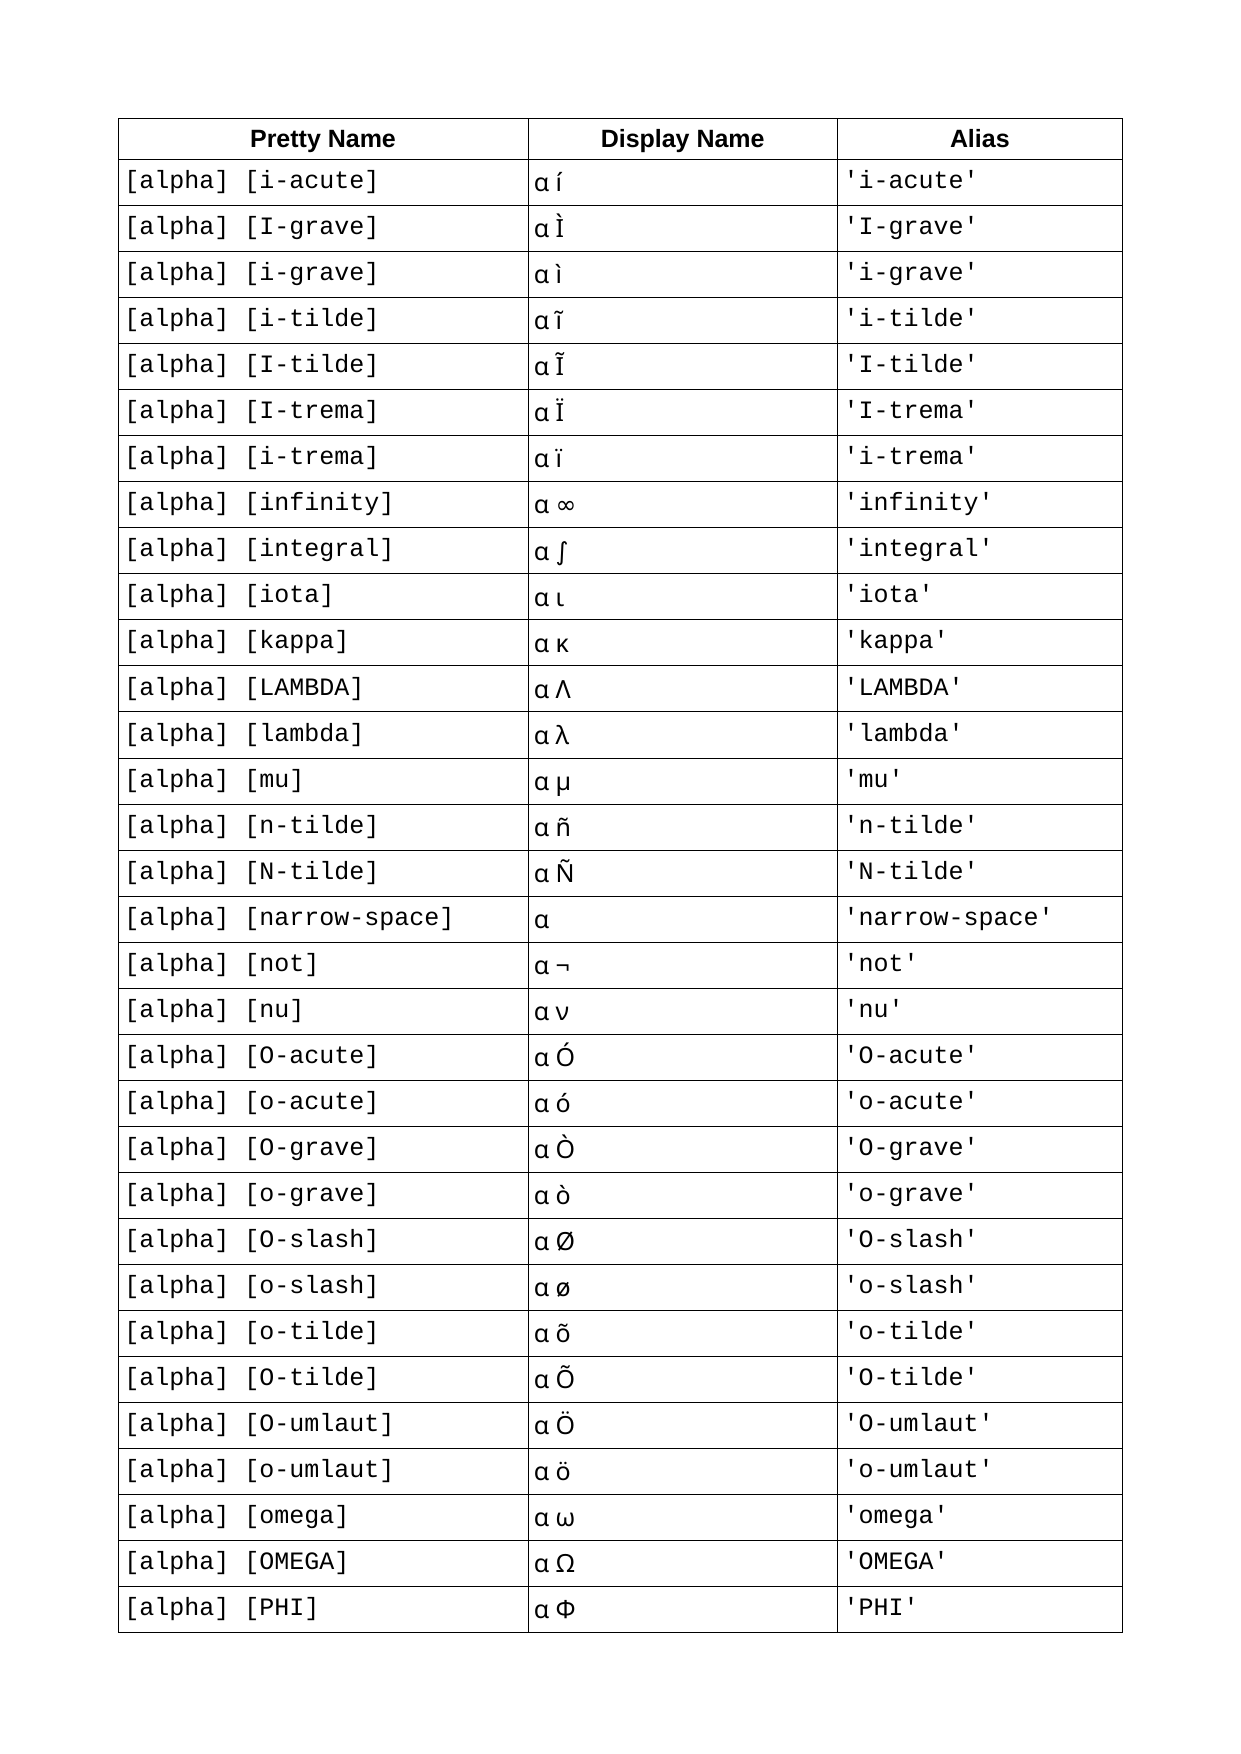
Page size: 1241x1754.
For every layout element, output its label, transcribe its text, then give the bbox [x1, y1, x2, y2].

table_cell 'i-acute' [838, 160, 1122, 205]
table_cell [alpha] [integral] [119, 528, 528, 573]
table_cell [alpha] [N-tilde] [119, 851, 528, 896]
table_cell [alpha] [PHI] [119, 1587, 528, 1632]
table_cell 'integral' [838, 528, 1122, 573]
table_cell α Ò [529, 1127, 837, 1172]
table_cell α ï [529, 436, 837, 481]
table_cell 'i-grave' [838, 252, 1122, 297]
table_cell α Ñ [529, 851, 837, 896]
table_cell α Ö [529, 1403, 837, 1448]
table_cell 'N-tilde' [838, 851, 1122, 896]
table_cell [alpha] [o-umlaut] [119, 1449, 528, 1494]
table_cell 'mu' [838, 759, 1122, 803]
table_cell 'nu' [838, 989, 1122, 1034]
table_cell [alpha] [I-tilde] [119, 344, 528, 389]
table_cell 'PHI' [838, 1587, 1122, 1632]
table_cell [alpha] [n-tilde] [119, 805, 528, 849]
table_cell α í [529, 160, 837, 205]
table_cell α Ĩ [529, 344, 837, 389]
table_cell 'kappa' [838, 620, 1122, 665]
table_cell α ∞ [529, 482, 837, 527]
table_cell 'i-tilde' [838, 298, 1122, 343]
table_cell 'omega' [838, 1495, 1122, 1540]
table_cell α ι [529, 574, 837, 619]
table_cell α ω [529, 1495, 837, 1540]
table_cell 'O-grave' [838, 1127, 1122, 1172]
table_cell 'O-acute' [838, 1035, 1122, 1080]
table_cell α κ [529, 620, 837, 665]
table_cell [alpha] [i-grave] [119, 252, 528, 297]
table_cell α ν [529, 989, 837, 1034]
table_cell [alpha] [nu] [119, 989, 528, 1034]
table_cell [alpha] [i-tilde] [119, 298, 528, 343]
table_cell [alpha] [o-grave] [119, 1173, 528, 1218]
table_cell α ¬ [529, 943, 837, 988]
table_cell [alpha] [i-trema] [119, 436, 528, 481]
table_cell α λ [529, 712, 837, 757]
table_cell 'OMEGA' [838, 1541, 1122, 1586]
table_cell [alpha] [lambda] [119, 712, 528, 757]
table_cell [alpha] [mu] [119, 759, 528, 803]
table_cell α õ [529, 1311, 837, 1356]
table_cell α Ï [529, 390, 837, 435]
table_cell α ò [529, 1173, 837, 1218]
table_cell [alpha] [O-slash] [119, 1219, 528, 1264]
table_cell 'o-grave' [838, 1173, 1122, 1218]
table_cell [alpha] [infinity] [119, 482, 528, 527]
table_cell α Ì [529, 206, 837, 251]
table_cell α ∫ [529, 528, 837, 573]
table_cell [alpha] [not] [119, 943, 528, 988]
table_cell [alpha] [I-trema] [119, 390, 528, 435]
table_cell 'I-trema' [838, 390, 1122, 435]
table_cell 'O-umlaut' [838, 1403, 1122, 1448]
table_cell [alpha] [O-umlaut] [119, 1403, 528, 1448]
table_cell α Ó [529, 1035, 837, 1080]
table_cell α ñ [529, 805, 837, 849]
table_cell [alpha] [I-grave] [119, 206, 528, 251]
table_cell 'o-slash' [838, 1265, 1122, 1310]
table_cell α Ø [529, 1219, 837, 1264]
table_cell 'n-tilde' [838, 805, 1122, 849]
table_cell 'lambda' [838, 712, 1122, 757]
table_cell 'o-tilde' [838, 1311, 1122, 1356]
table_cell 'o-acute' [838, 1081, 1122, 1126]
table_cell α Φ [529, 1587, 837, 1632]
table_cell [alpha] [O-tilde] [119, 1357, 528, 1402]
table_cell [alpha] [o-tilde] [119, 1311, 528, 1356]
table_cell α ø [529, 1265, 837, 1310]
table_cell α [529, 897, 837, 942]
table_cell [alpha] [O-grave] [119, 1127, 528, 1172]
table_cell α ì [529, 252, 837, 297]
table_cell [alpha] [OMEGA] [119, 1541, 528, 1586]
table_cell [alpha] [i-acute] [119, 160, 528, 205]
table_cell α ö [529, 1449, 837, 1494]
table_cell 'I-grave' [838, 206, 1122, 251]
table_cell α ó [529, 1081, 837, 1126]
table_cell 'iota' [838, 574, 1122, 619]
table_cell [alpha] [iota] [119, 574, 528, 619]
table_header Alias [838, 119, 1122, 159]
table_cell 'not' [838, 943, 1122, 988]
table_cell 'I-tilde' [838, 344, 1122, 389]
table_cell [alpha] [o-slash] [119, 1265, 528, 1310]
table_cell 'O-tilde' [838, 1357, 1122, 1402]
table_cell α μ [529, 759, 837, 803]
table_cell 'o-umlaut' [838, 1449, 1122, 1494]
table_cell 'narrow-space' [838, 897, 1122, 942]
table_cell [alpha] [omega] [119, 1495, 528, 1540]
table_cell 'LAMBDA' [838, 666, 1122, 711]
table_cell [alpha] [O-acute] [119, 1035, 528, 1080]
table_header Pretty Name [119, 119, 528, 159]
table_cell 'infinity' [838, 482, 1122, 527]
table_cell 'O-slash' [838, 1219, 1122, 1264]
table_cell [alpha] [kappa] [119, 620, 528, 665]
table_cell [alpha] [LAMBDA] [119, 666, 528, 711]
table_cell α Λ [529, 666, 837, 711]
table_cell [alpha] [o-acute] [119, 1081, 528, 1126]
table_cell α Õ [529, 1357, 837, 1402]
table_cell α Ω [529, 1541, 837, 1586]
table_cell 'i-trema' [838, 436, 1122, 481]
table_header Display Name [529, 119, 837, 159]
table_cell α ĩ [529, 298, 837, 343]
table_cell [alpha] [narrow-space] [119, 897, 528, 942]
